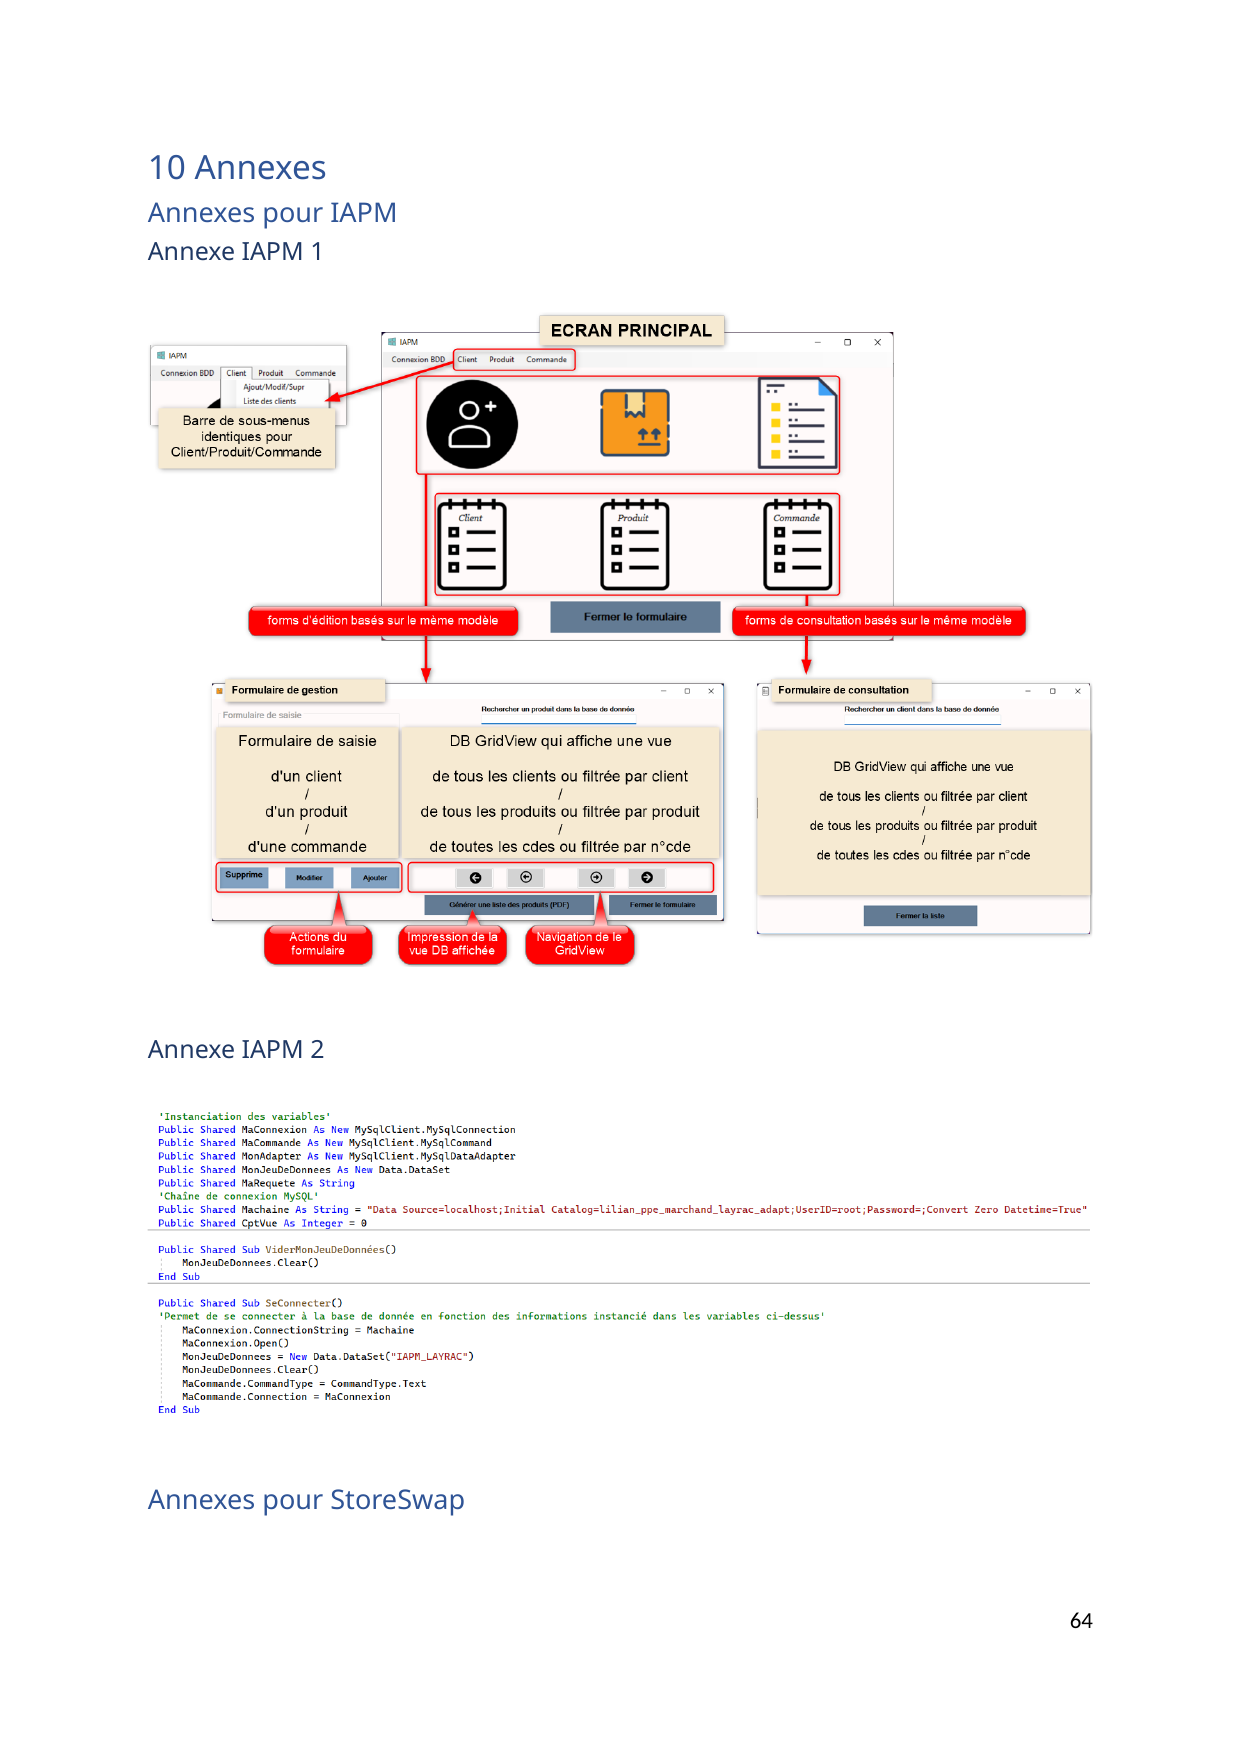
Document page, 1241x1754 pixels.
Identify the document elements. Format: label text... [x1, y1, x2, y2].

subtitle Annexe IAPM 2 [148, 1032, 1093, 1066]
subtitle Annexe IAPM 1 [148, 234, 1093, 268]
subtitle Annexes pour StoreSwap [148, 1481, 1093, 1517]
subtitle 10 Annexes [148, 143, 1093, 189]
subtitle Annexes pour IAPM [148, 193, 1093, 230]
